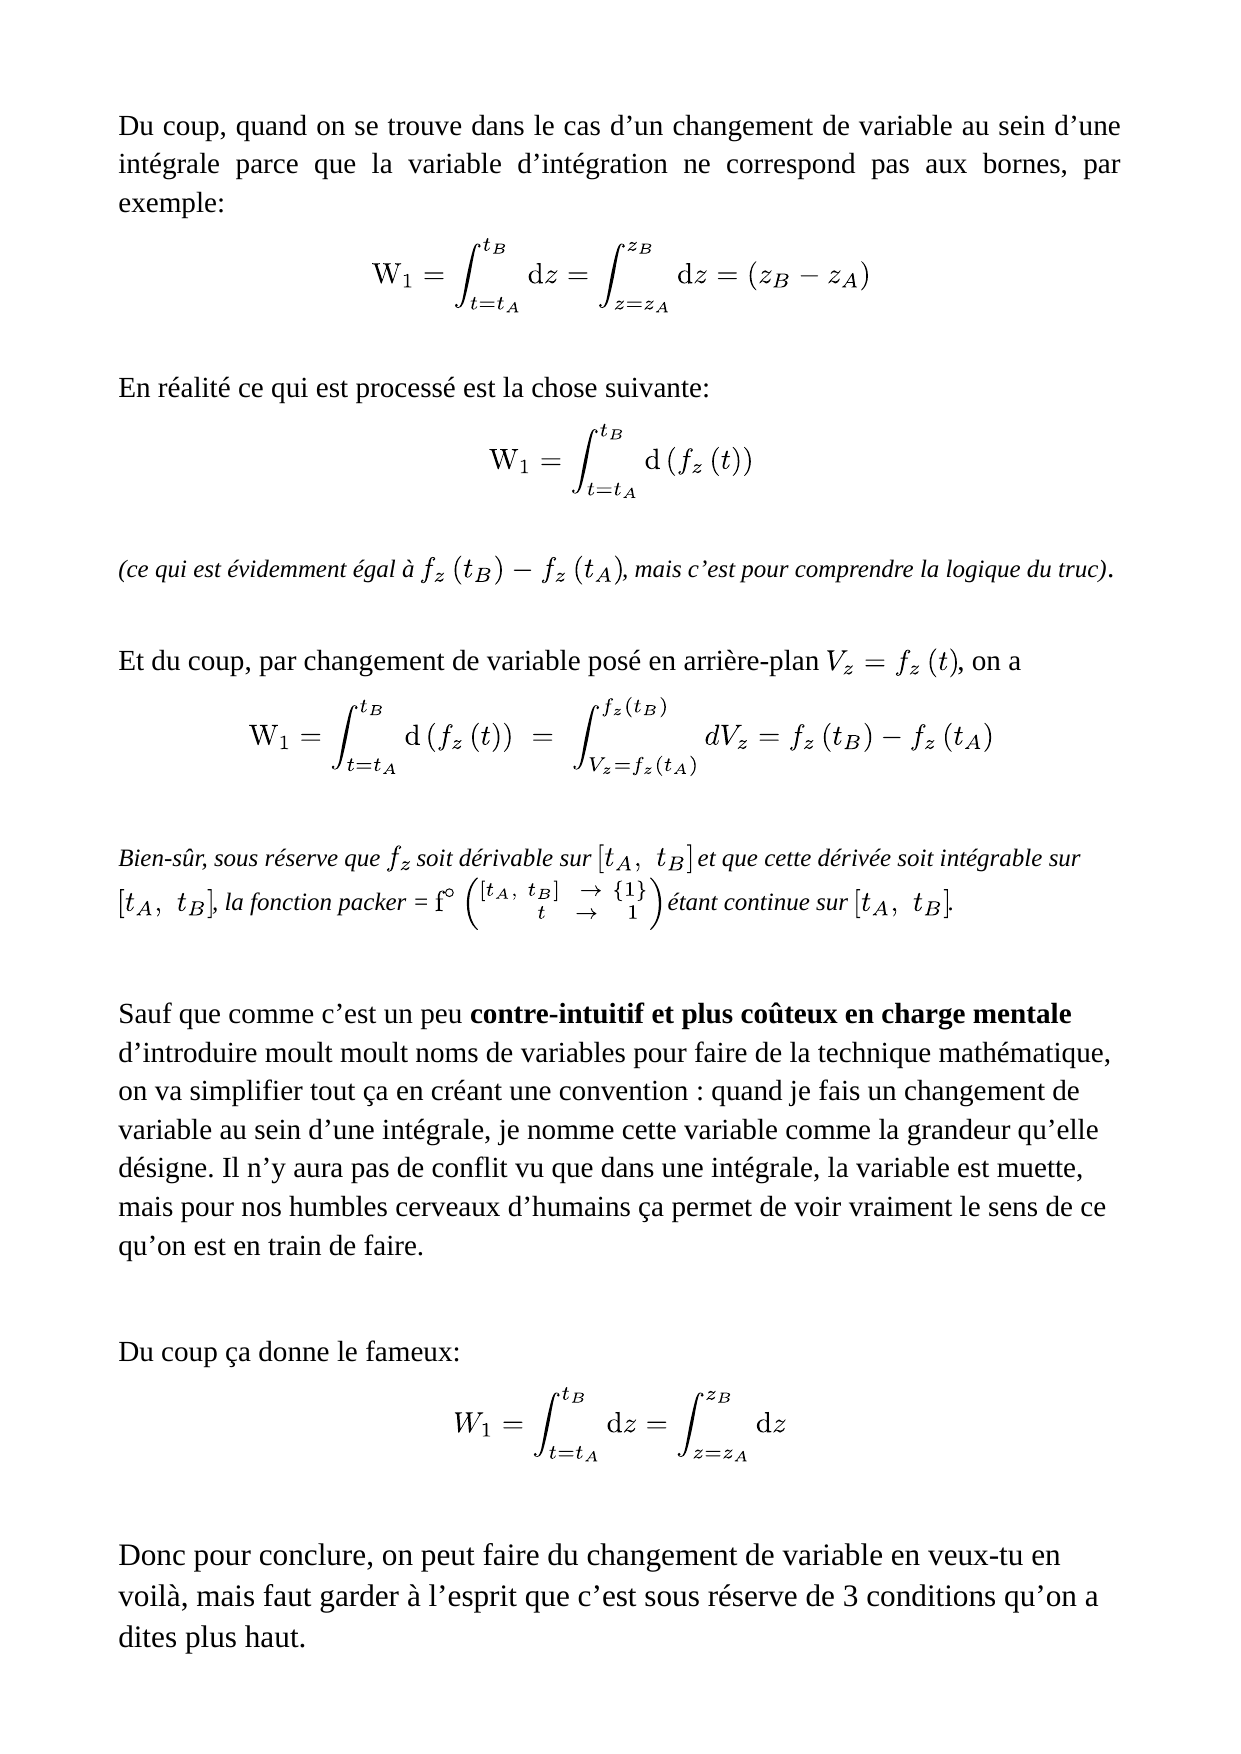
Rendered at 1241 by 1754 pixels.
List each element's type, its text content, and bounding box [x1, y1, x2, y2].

text Donc pour conclure, on peut faire du changement de variable en veux-tu en voilà, mais faut garder à l’esprit que c’est sous réserve de 3 conditions qu’on a dites plus haut. [118, 1536, 1122, 1654]
text Et du coup, par changement de variable posé en arrière-plan , on a [118, 643, 1122, 677]
text Du coup, quand on se trouve dans le cas d’un changement de variable au sein d’une intégrale parce que la variable d’intégration ne correspond pas aux bornes, par exemple: [118, 108, 1122, 218]
text En réalité ce qui est processé est la chose suivante: [118, 332, 1122, 404]
text Sauf que comme c’est un peu contre-intuitif et plus coûteux en charge mentale d’introduire moult moult noms de variables pour faire de la technique mathématique, on va simplifier tout ça en créant une convention : quand je fais un changement de variable au sein d’une intégrale, je nomme cette variable comme la grandeur qu’elle désigne. Il n’y aura pas de conflit vu que dans une intégrale, la variable est muette, mais pour nos humbles cerveaux d’humains ça permet de voir vraiment le sens de ce qu’on est en train de faire. [118, 996, 1122, 1261]
text Du coup ça donne le fameux: [118, 1334, 1122, 1367]
text Bien-sûr, sous réserve que soit dérivable sur et que cette dérivée soit intégrable sur , la fonction packer = étant continue sur . [118, 843, 1122, 930]
text (ce qui est évidemment égal à , mais c’est pour comprendre la logique du truc). [118, 550, 1122, 623]
